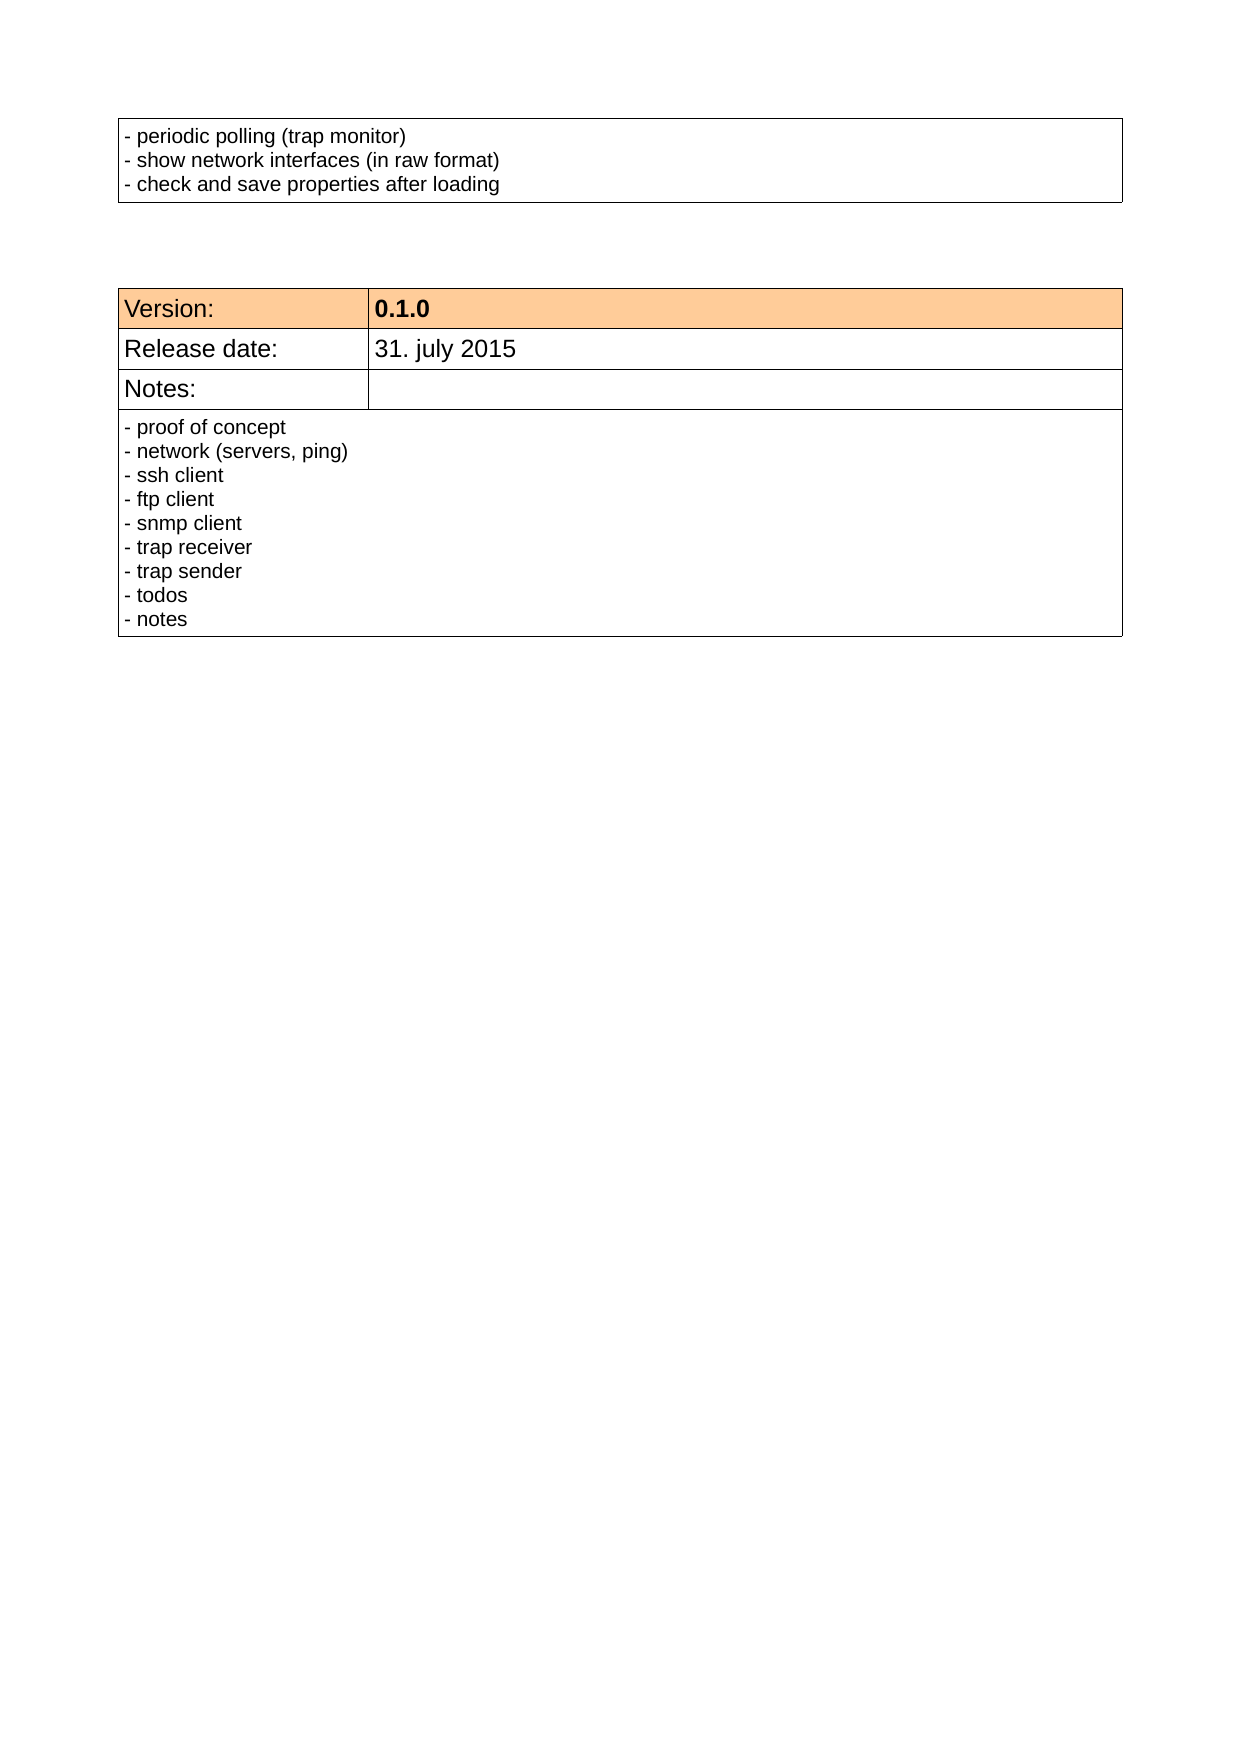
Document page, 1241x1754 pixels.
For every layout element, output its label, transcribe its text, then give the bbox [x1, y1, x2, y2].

table_cell Release date: [119, 329, 368, 368]
table_header Version: [119, 289, 368, 328]
table_cell Notes: [119, 370, 368, 409]
table_header 0.1.0 [369, 289, 1122, 328]
table_cell - proof of concept - network (servers, ping) - ssh client - ftp client - snmp client - trap receiver - trap sender - todos - notes [119, 410, 1122, 636]
table_cell - periodic polling (trap monitor) - show network interfaces (in raw format) - check and save properties after loading [119, 119, 1122, 202]
table_cell [369, 370, 1122, 409]
table_cell 31. july 2015 [369, 329, 1122, 368]
